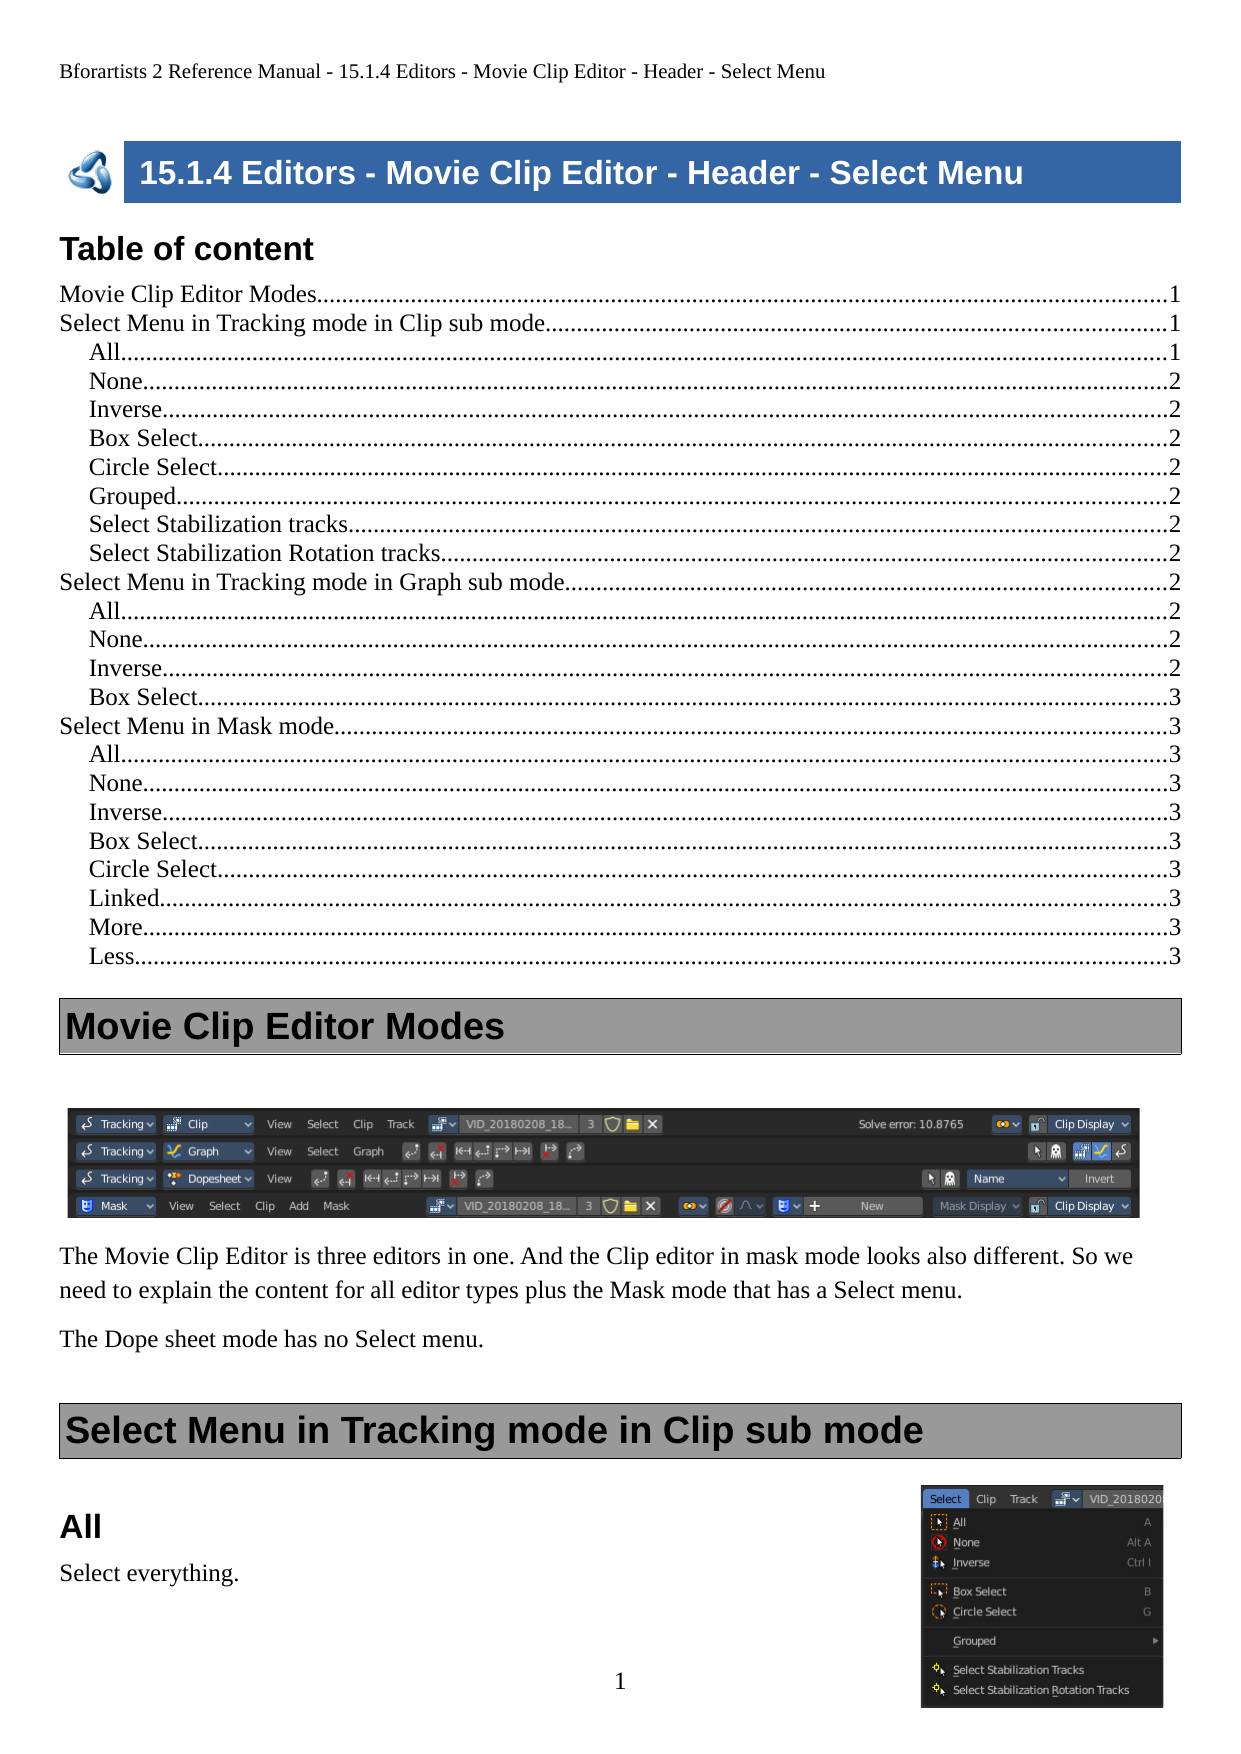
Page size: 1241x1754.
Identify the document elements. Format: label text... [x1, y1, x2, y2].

text Select Menu in Tracking mode in Graph sub mode 2 [59, 567, 1181, 596]
text Less 3 [88, 941, 1181, 969]
text Grouped 2 [88, 481, 1181, 509]
text None 2 [88, 366, 1181, 394]
table_header Movie Clip Editor Modes [60, 999, 1181, 1053]
table_header [59, 141, 124, 203]
picture [67, 1108, 1140, 1218]
text Circle Select 3 [88, 854, 1181, 883]
text Inverse 2 [88, 394, 1181, 423]
text Select Stabilization Rotation tracks 2 [88, 538, 1181, 567]
table_header 15.1.4 Editors - Movie Clip Editor - Header - Select Menu [124, 141, 1181, 203]
text Select Menu in Tracking mode in Clip sub mode 1 [59, 308, 1181, 337]
picture [920, 1485, 1164, 1708]
text All 2 [88, 596, 1181, 624]
text Select everything. [59, 1558, 920, 1587]
text None 3 [88, 768, 1181, 797]
text Box Select 2 [88, 423, 1181, 452]
text Inverse 2 [88, 653, 1181, 682]
text Linked 3 [88, 883, 1181, 912]
text The Dope sheet mode has no Select menu. [59, 1324, 1181, 1353]
text All 3 [88, 739, 1181, 768]
text Movie Clip Editor Modes 1 [59, 279, 1181, 308]
subtitle Table of content [59, 228, 1181, 267]
text Inverse 3 [88, 797, 1181, 826]
text Circle Select 2 [88, 452, 1181, 481]
text More 3 [88, 912, 1181, 941]
subtitle [1164, 1507, 1181, 1546]
table_header Select Menu in Tracking mode in Clip sub mode [60, 1404, 1181, 1458]
text All 1 [88, 337, 1181, 366]
text Select Menu in Mask mode 3 [59, 711, 1181, 739]
text Select Stabilization tracks 2 [88, 509, 1181, 538]
text Box Select 3 [88, 682, 1181, 711]
text The Movie Clip Editor is three editors in one. And the Clip editor in mask mode looks also different. So we need to explain the content for all editor types plus the Mask mode that has a Select menu. [59, 1088, 1181, 1304]
subtitle All [59, 1507, 920, 1546]
text [1164, 1558, 1181, 1587]
text None 2 [88, 624, 1181, 653]
text Box Select 3 [88, 826, 1181, 854]
picture [65, 147, 114, 197]
